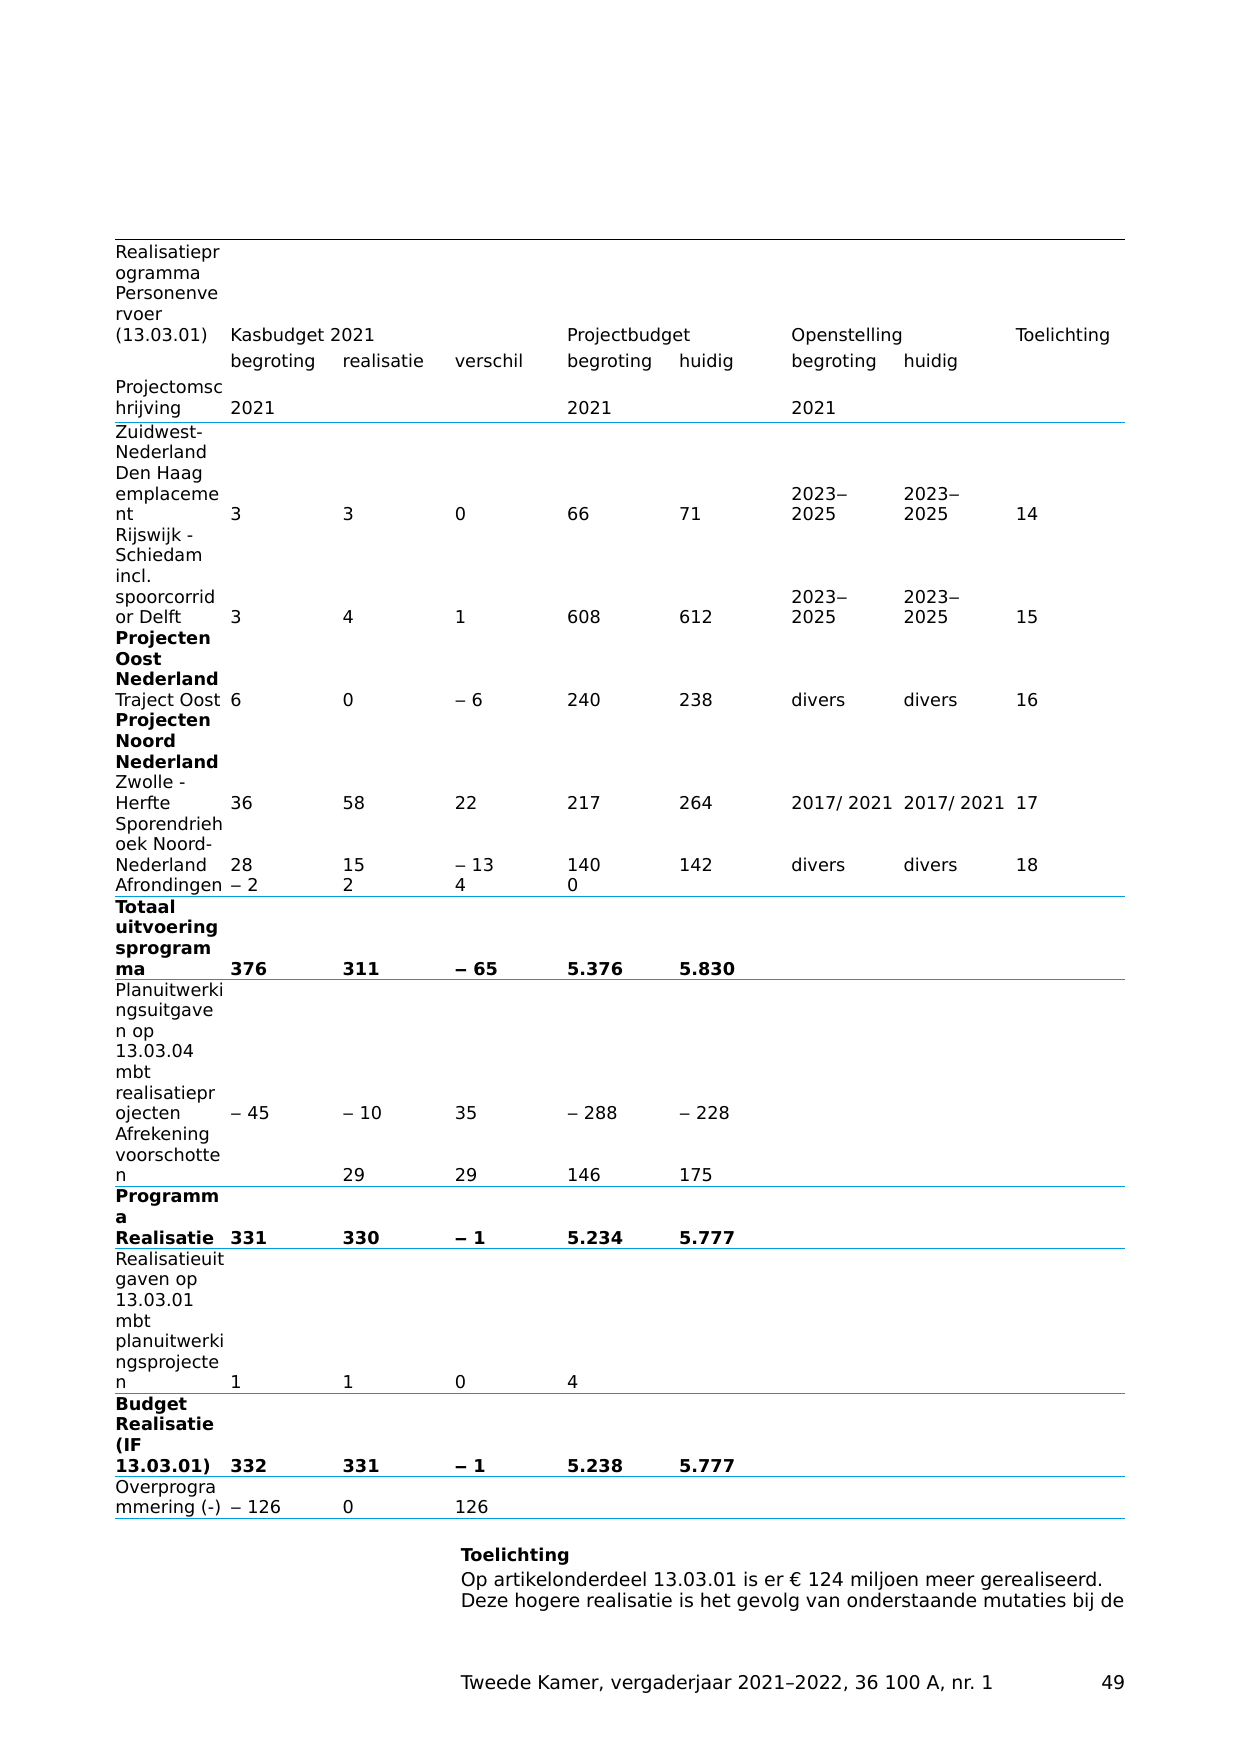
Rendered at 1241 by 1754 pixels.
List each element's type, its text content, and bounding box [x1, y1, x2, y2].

table_cell Zwolle - Herfte [115, 772, 227, 813]
table_cell 2021 [788, 375, 900, 422]
table_cell [1013, 1124, 1125, 1186]
table_cell 2023‒ 2025 [900, 525, 1013, 628]
text Op artikelonderdeel 13.03.01 is er € 124 miljoen meer gerealiseerd. Deze hogere realisatie is het gevolg van onderstaande mutaties bij de [461, 1568, 1125, 1612]
table_cell [788, 875, 900, 896]
table_cell Afrondingen [115, 875, 227, 896]
table_cell huidig [900, 348, 1013, 374]
table_cell [452, 710, 564, 772]
table_cell Planuitwerkingsuitgaven op 13.03.04 mbt realisatieprojecten [115, 980, 227, 1124]
table_cell [676, 423, 788, 463]
table_cell verschil [452, 348, 564, 374]
table_cell 238 [676, 690, 788, 710]
table_cell 15 [1013, 525, 1125, 628]
table_cell 0 [340, 1477, 452, 1518]
table_cell 2021 [564, 375, 676, 422]
table_cell Den Haag emplacement [115, 463, 227, 525]
table_cell [900, 980, 1013, 1124]
table_cell 5.777 [676, 1394, 788, 1476]
table_cell ‒ 2 [227, 875, 339, 896]
table_cell [900, 1477, 1013, 1518]
table_cell ‒ 288 [564, 980, 676, 1124]
table_cell Projecten Oost Nederland [115, 628, 227, 690]
table_cell ‒ 65 [452, 897, 564, 979]
table_cell [340, 375, 452, 422]
table_cell 3 [340, 463, 452, 525]
table_cell [1013, 980, 1125, 1124]
table_cell [227, 628, 339, 690]
table_cell [676, 375, 788, 422]
table_cell 29 [340, 1124, 452, 1186]
table_cell 15 [340, 814, 452, 875]
table_cell Totaal uitvoeringsprogramma [115, 897, 227, 979]
table_cell [788, 980, 900, 1124]
table_cell 217 [564, 772, 676, 813]
table_cell Realisatieprogramma Personenvervoer (13.03.01) [115, 240, 227, 348]
table_cell [788, 897, 900, 979]
table_cell [1013, 348, 1125, 374]
table_cell [1013, 1187, 1125, 1248]
table_cell 3 [227, 525, 339, 628]
table_cell 1 [227, 1249, 339, 1393]
table_cell [227, 1124, 339, 1186]
table_cell [900, 897, 1013, 979]
table_cell [676, 875, 788, 896]
table_cell divers [788, 814, 900, 875]
table_cell [227, 710, 339, 772]
table_cell 331 [227, 1187, 339, 1248]
table_cell 2023‒ 2025 [900, 463, 1013, 525]
table_cell 17 [1013, 772, 1125, 813]
table_cell [340, 628, 452, 690]
table_cell 2021 [227, 375, 339, 422]
table_cell 4 [452, 875, 564, 896]
table_cell [900, 375, 1013, 422]
table_cell Zuidwest-Nederland [115, 423, 227, 463]
table_cell [564, 710, 676, 772]
table_cell ‒ 1 [452, 1394, 564, 1476]
table_cell 71 [676, 463, 788, 525]
table_cell [676, 1477, 788, 1518]
table_cell [1013, 1477, 1125, 1518]
table_cell 608 [564, 525, 676, 628]
table_cell 5.830 [676, 897, 788, 979]
table_cell 66 [564, 463, 676, 525]
table_cell 22 [452, 772, 564, 813]
table_cell [340, 423, 452, 463]
table_cell 4 [564, 1249, 676, 1393]
table_cell Realisatieuitgaven op 13.03.01 mbt planuitwerkingsprojecten [115, 1249, 227, 1393]
table_cell 330 [340, 1187, 452, 1248]
table_cell [788, 1124, 900, 1186]
table_cell 28 [227, 814, 339, 875]
table_cell ‒ 45 [227, 980, 339, 1124]
table_cell begroting [788, 348, 900, 374]
table_cell [1013, 710, 1125, 772]
table_cell [340, 710, 452, 772]
table_cell 612 [676, 525, 788, 628]
table_cell 5.238 [564, 1394, 676, 1476]
table_cell Overprogrammering (-) [115, 1477, 227, 1518]
table_cell 240 [564, 690, 676, 710]
table_cell [788, 1394, 900, 1476]
table_cell 332 [227, 1394, 339, 1476]
table_cell divers [788, 690, 900, 710]
table_cell [788, 628, 900, 690]
table_cell [676, 1249, 788, 1393]
table_cell 16 [1013, 690, 1125, 710]
table_cell ‒ 6 [452, 690, 564, 710]
table_cell 18 [1013, 814, 1125, 875]
table_cell 331 [340, 1394, 452, 1476]
table_cell 2 [340, 875, 452, 896]
table_cell [452, 375, 564, 422]
table_cell ‒ 13 [452, 814, 564, 875]
table_cell 5.376 [564, 897, 676, 979]
table_cell Projectomschrijving [115, 375, 227, 422]
table_cell ‒ 228 [676, 980, 788, 1124]
table_cell [227, 423, 339, 463]
table_cell 175 [676, 1124, 788, 1186]
table_cell [900, 875, 1013, 896]
table_cell [1013, 375, 1125, 422]
table_cell 6 [227, 690, 339, 710]
table_cell [1013, 628, 1125, 690]
table_cell [1013, 875, 1125, 896]
table_cell 14 [1013, 463, 1125, 525]
table_cell huidig [676, 348, 788, 374]
table_cell Afrekening voorschotten [115, 1124, 227, 1186]
table_header Tabel 19 Projectoverzicht behorende bij 13.03.01: Realisatieprogramma Spoorwegen personenvervoer (bedragenx € 1 miljoen) [115, 191, 1125, 239]
table_cell [564, 423, 676, 463]
table_cell 2017/ 2021 [788, 772, 900, 813]
table_cell 29 [452, 1124, 564, 1186]
table_cell [900, 1249, 1013, 1393]
table_cell Rijswijk - Schiedam incl. spoorcorridor Delft [115, 525, 227, 628]
table_cell 376 [227, 897, 339, 979]
table_cell [900, 1187, 1013, 1248]
table_cell [900, 710, 1013, 772]
table_cell [788, 1477, 900, 1518]
table_cell 5.777 [676, 1187, 788, 1248]
table_cell 140 [564, 814, 676, 875]
table_cell 146 [564, 1124, 676, 1186]
table_cell [788, 710, 900, 772]
text Toelichting [461, 1543, 1125, 1566]
table_cell divers [900, 814, 1013, 875]
table_cell ‒ 10 [340, 980, 452, 1124]
table_cell [1013, 897, 1125, 979]
table_cell 142 [676, 814, 788, 875]
table_cell ‒ 1 [452, 1187, 564, 1248]
table_cell 1 [340, 1249, 452, 1393]
table_cell Programma Realisatie [115, 1187, 227, 1248]
table_cell Sporendriehoek Noord-Nederland [115, 814, 227, 875]
table_cell 0 [564, 875, 676, 896]
table_cell Projecten Noord Nederland [115, 710, 227, 772]
table_cell [900, 423, 1013, 463]
table_cell realisatie [340, 348, 452, 374]
table_cell 4 [340, 525, 452, 628]
table_cell [900, 628, 1013, 690]
table_cell 5.234 [564, 1187, 676, 1248]
table_cell 0 [452, 463, 564, 525]
table_cell [676, 628, 788, 690]
table_cell [115, 348, 227, 374]
table_cell [452, 628, 564, 690]
table_cell [1013, 423, 1125, 463]
table_cell [788, 1249, 900, 1393]
table_cell [452, 423, 564, 463]
table_cell 2023‒ 2025 [788, 525, 900, 628]
table_cell 36 [227, 772, 339, 813]
table_cell begroting [564, 348, 676, 374]
table_cell 126 [452, 1477, 564, 1518]
table_cell [1013, 1394, 1125, 1476]
table_cell 311 [340, 897, 452, 979]
table_cell 0 [452, 1249, 564, 1393]
table_cell Traject Oost [115, 690, 227, 710]
table_cell 58 [340, 772, 452, 813]
table_cell [676, 710, 788, 772]
table_cell [900, 1124, 1013, 1186]
table_cell 2023‒ 2025 [788, 463, 900, 525]
table_cell [1013, 1249, 1125, 1393]
table_cell 0 [340, 690, 452, 710]
table_cell [788, 423, 900, 463]
table_cell Openstelling [788, 240, 1013, 348]
table_cell Kasbudget 2021 [227, 240, 564, 348]
table_cell [900, 1394, 1013, 1476]
table_cell ‒ 126 [227, 1477, 339, 1518]
table_cell 2017/ 2021 [900, 772, 1013, 813]
table_cell divers [900, 690, 1013, 710]
table_cell 35 [452, 980, 564, 1124]
table_cell [788, 1187, 900, 1248]
table_cell Toelichting [1013, 240, 1125, 348]
table_cell Projectbudget [564, 240, 788, 348]
table_cell 264 [676, 772, 788, 813]
table_cell 1 [452, 525, 564, 628]
table_cell [564, 1477, 676, 1518]
table_cell [564, 628, 676, 690]
table_cell Budget Realisatie (IF 13.03.01) [115, 1394, 227, 1476]
table_cell begroting [227, 348, 339, 374]
table_cell 3 [227, 463, 339, 525]
